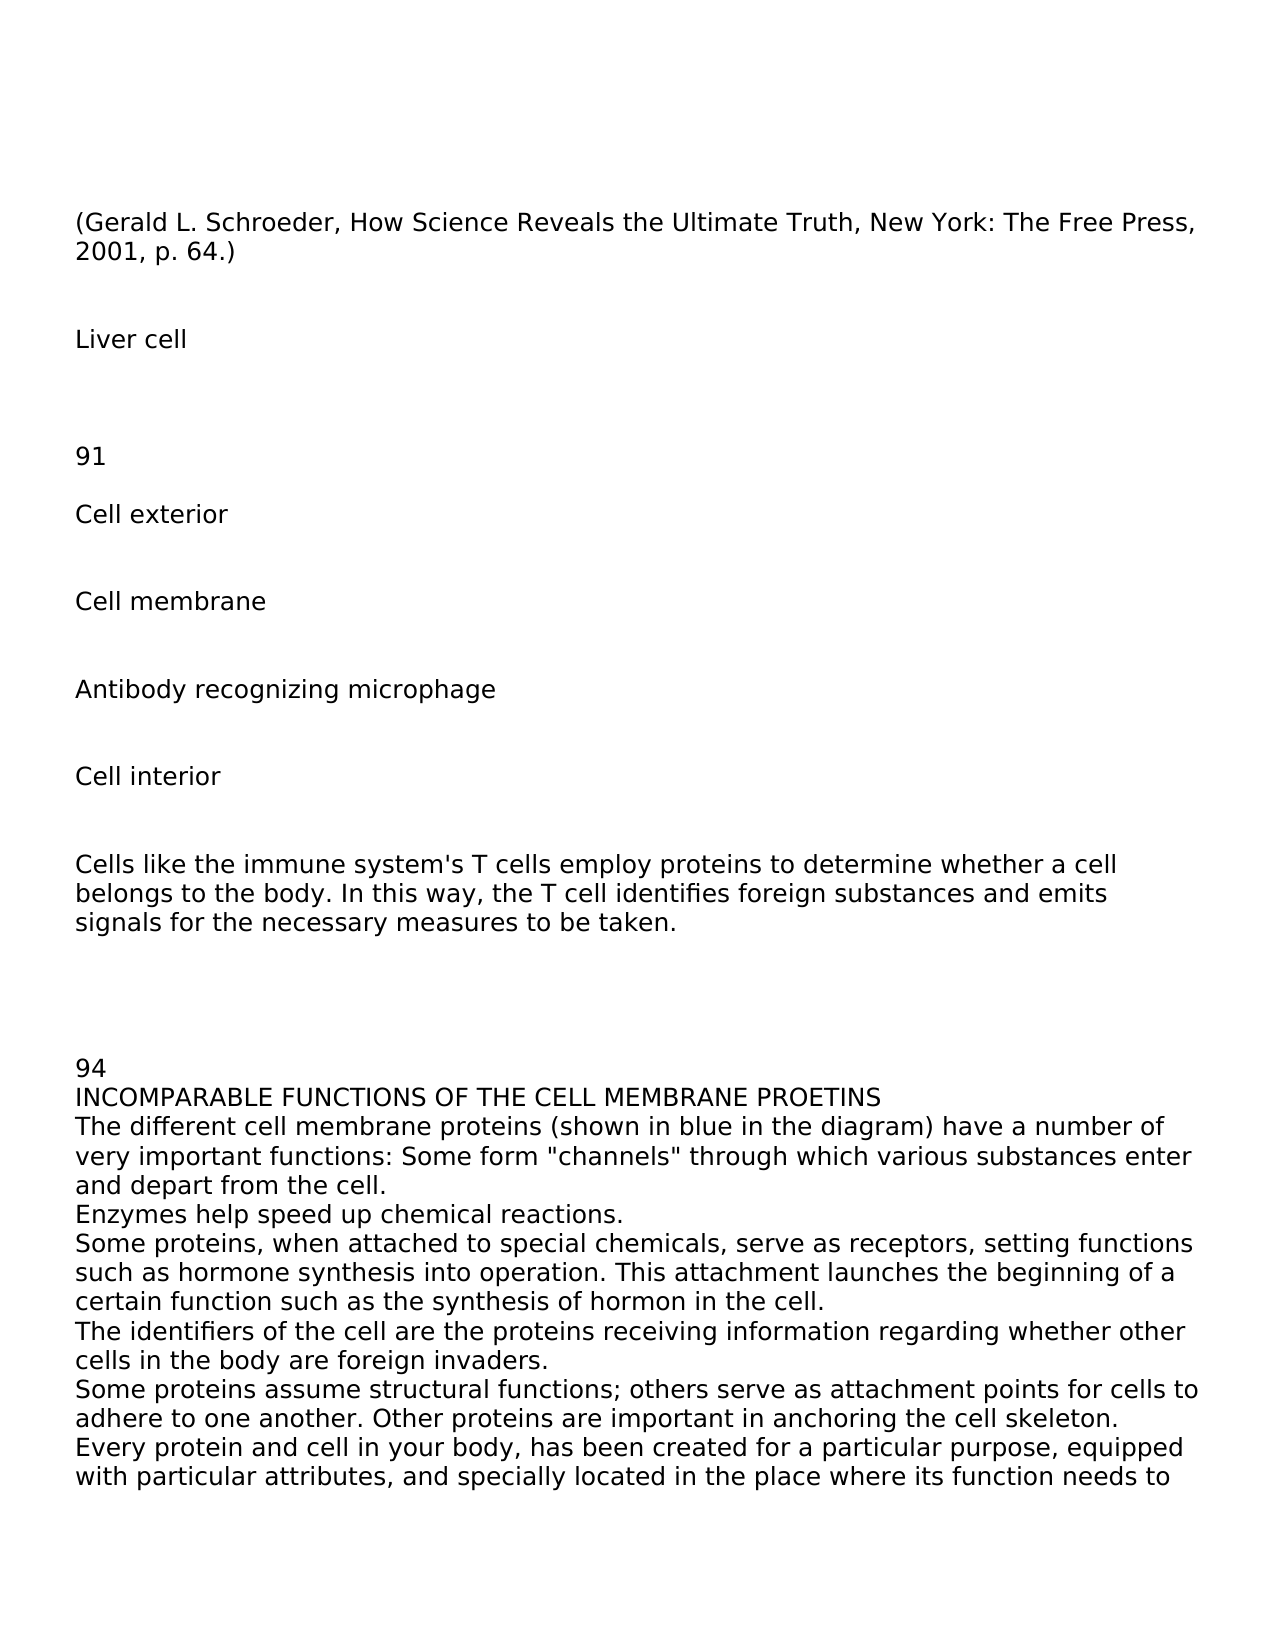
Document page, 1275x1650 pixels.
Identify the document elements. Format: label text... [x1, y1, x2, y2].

text Cells like the immune system's T cells employ proteins to determine whether a cell belongs to the body. In this way, the T cell identifies foreign substances and emits signals for the necessary measures to be taken. [75, 850, 1200, 937]
text (Gerald L. Schroeder, How Science Reveals the Ultimate Truth, New York: The Free Press, 2001, p. 64.) [75, 208, 1200, 267]
text Enzymes help speed up chemical reactions. [75, 1200, 1200, 1229]
text Cell membrane [75, 587, 1200, 617]
text Antibody recognizing microphage [75, 675, 1200, 704]
text Cell exterior [75, 500, 1200, 529]
text 94 [75, 1054, 1200, 1083]
text Some proteins assume structural functions; others serve as attachment points for cells to adhere to one another. Other proteins are important in anchoring the cell skeleton. [75, 1375, 1200, 1433]
text INCOMPARABLE FUNCTIONS OF THE CELL MEMBRANE PROETINS [75, 1083, 1200, 1112]
text The different cell membrane proteins (shown in blue in the diagram) have a number of very important functions: Some form "channels" through which various substances enter and depart from the cell. [75, 1112, 1200, 1200]
text Cell interior [75, 762, 1200, 792]
text Liver cell [75, 325, 1200, 354]
text Some proteins, when attached to special chemicals, serve as receptors, setting functions such as hormone synthesis into operation. This attachment launches the beginning of a certain function such as the synthesis of hormon in the cell. [75, 1229, 1200, 1317]
text Every protein and cell in your body, has been created for a particular purpose, equipped with particular attributes, and specially located in the place where its function needs to [75, 1433, 1200, 1492]
text The identifiers of the cell are the proteins receiving information regarding whether other cells in the body are foreign invaders. [75, 1317, 1200, 1375]
text 91 [75, 442, 1200, 471]
